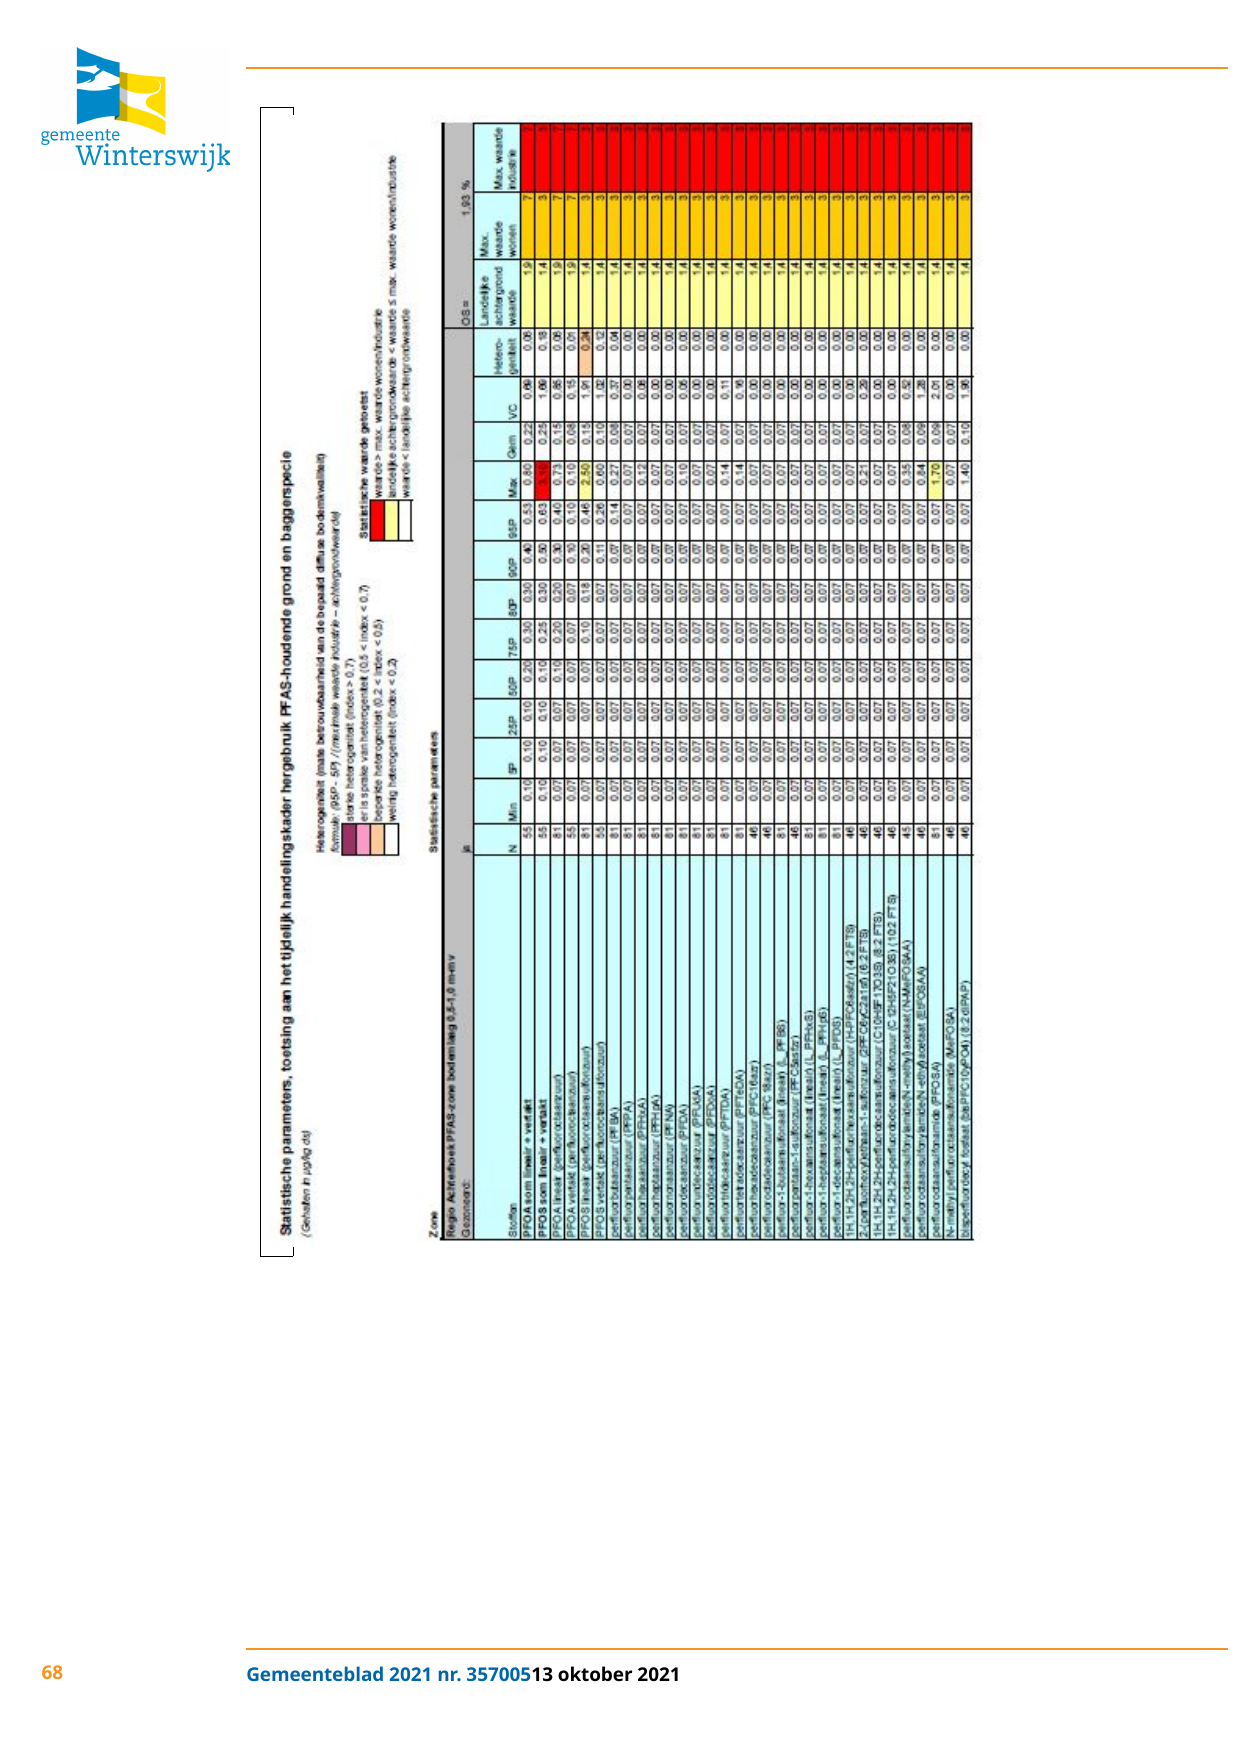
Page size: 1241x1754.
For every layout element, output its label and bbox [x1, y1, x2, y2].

picture [41, 47, 231, 172]
picture [268, 115, 982, 1247]
picture [225, 153, 231, 162]
